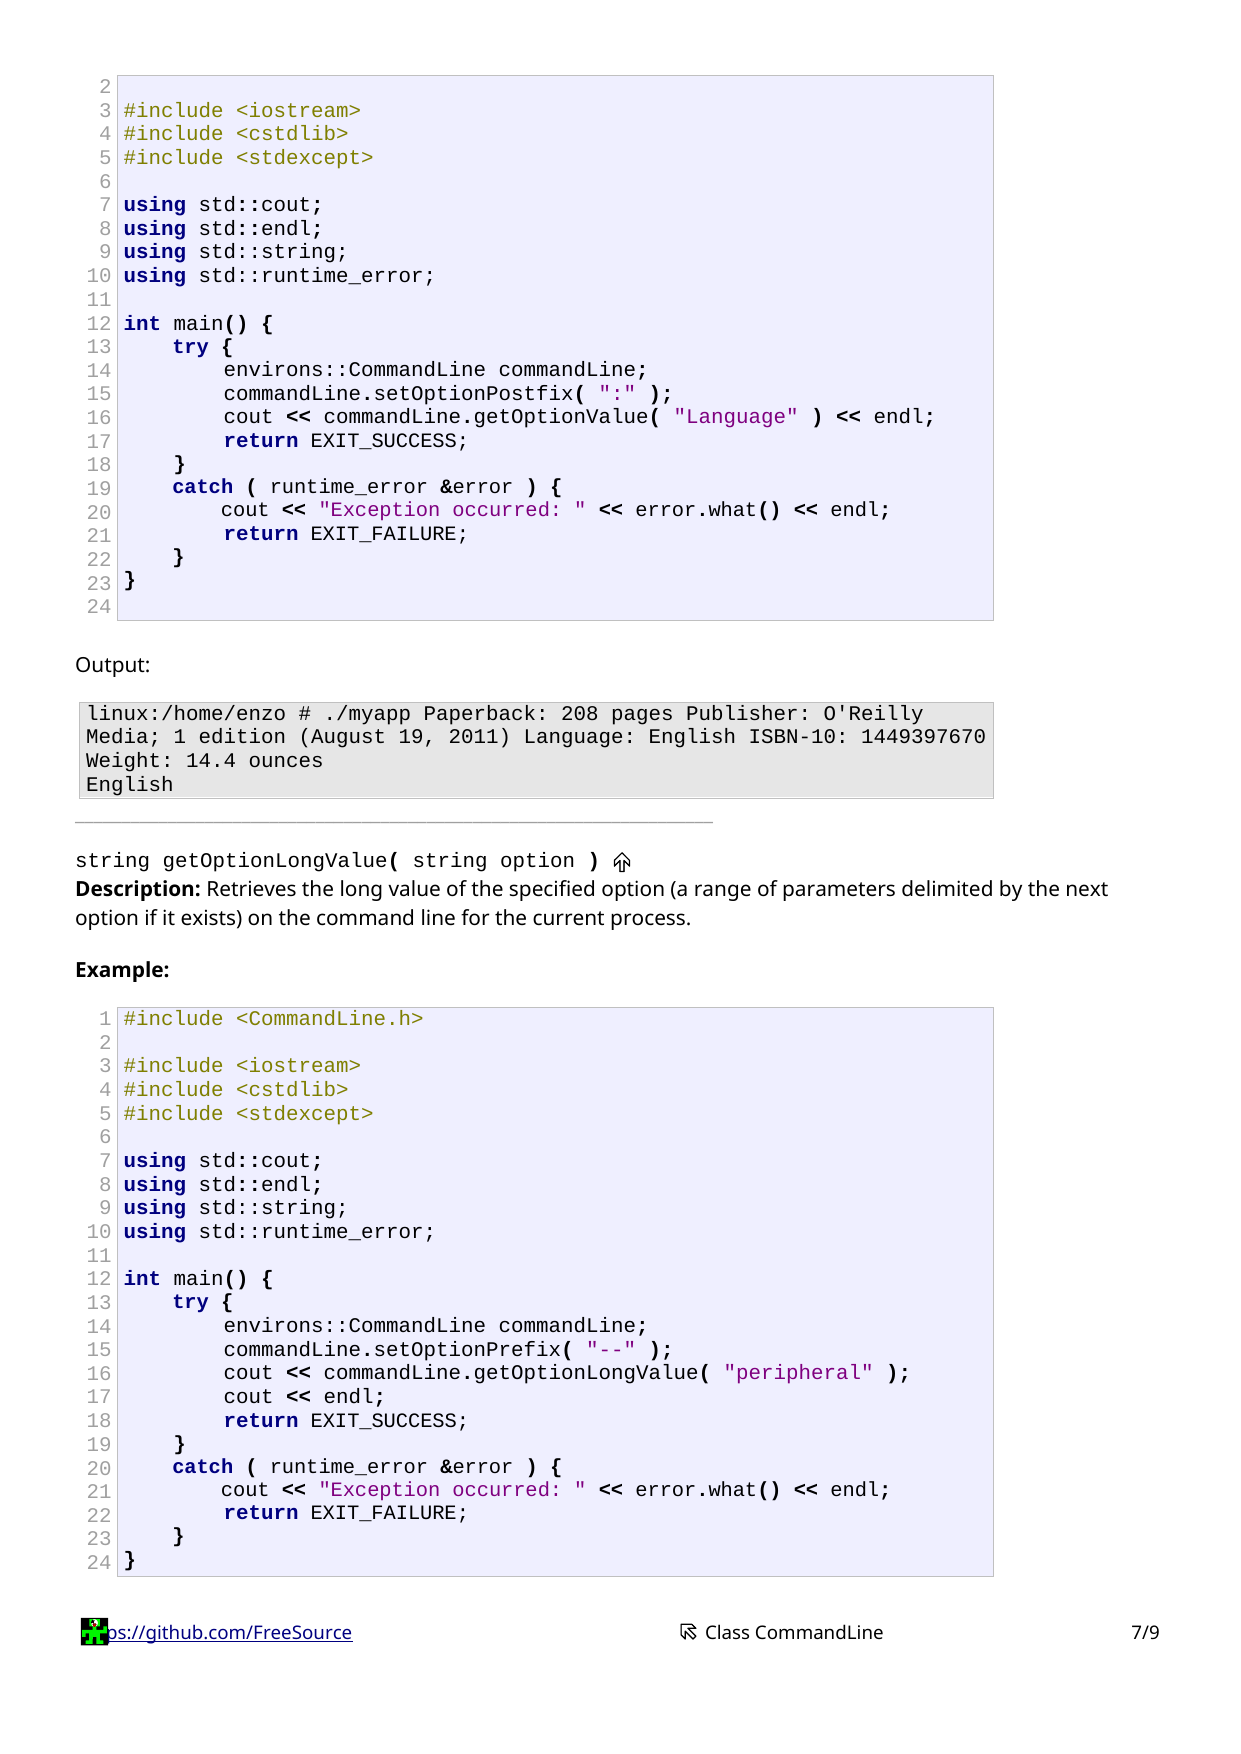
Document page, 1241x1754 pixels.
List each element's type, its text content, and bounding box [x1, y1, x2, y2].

text Output: [75, 650, 1165, 678]
table_header 2 3 4 5 6 7 8 9 10 11 12 13 14 15 16 17 18 19 20 21 22 23 24 [80, 75, 117, 620]
text string getOptionLongValue( string option )  Description: Retrieves the long value of the specified option (a range of parameters delimited by the next option if it exists) on the command line for the current process. [75, 827, 1165, 931]
table_header #include <CommandLine.h> #include <iostream> #include <cstdlib> #include <stdexcept> using std::cout; using std::endl; using std::string; using std::runtime_error; int main() { try { environs::CommandLine commandLine; commandLine.setOptionPrefix( "--" ); cout << commandLine.getOptionLongValue( "peripheral" ); cout << endl; return EXIT_SUCCESS; } catch ( runtime_error &error ) { cout << "Exception occurred: " << error.what() << endl; return EXIT_FAILURE; } } [118, 1008, 993, 1576]
text _____________________________________________________________________ [75, 798, 1165, 827]
text Example: [75, 955, 1165, 1007]
table_header #include <iostream> #include <cstdlib> #include <stdexcept> using std::cout; using std::endl; using std::string; using std::runtime_error; int main() { try { environs::CommandLine commandLine; commandLine.setOptionPostfix( ":" ); cout << commandLine.getOptionValue( "Language" ) << endl; return EXIT_SUCCESS; } catch ( runtime_error &error ) { cout << "Exception occurred: " << error.what() << endl; return EXIT_FAILURE; } } [118, 76, 993, 620]
table_header 1 2 3 4 5 6 7 8 9 10 11 12 13 14 15 16 17 18 19 20 21 22 23 24 [80, 1007, 117, 1576]
table_header linux:/home/enzo # ./myapp Paperback: 208 pages Publisher: O'Reilly Media; 1 edition (August 19, 2011) Language: English ISBN-10: 1449397670 Weight: 14.4 ounces English [80, 703, 993, 797]
